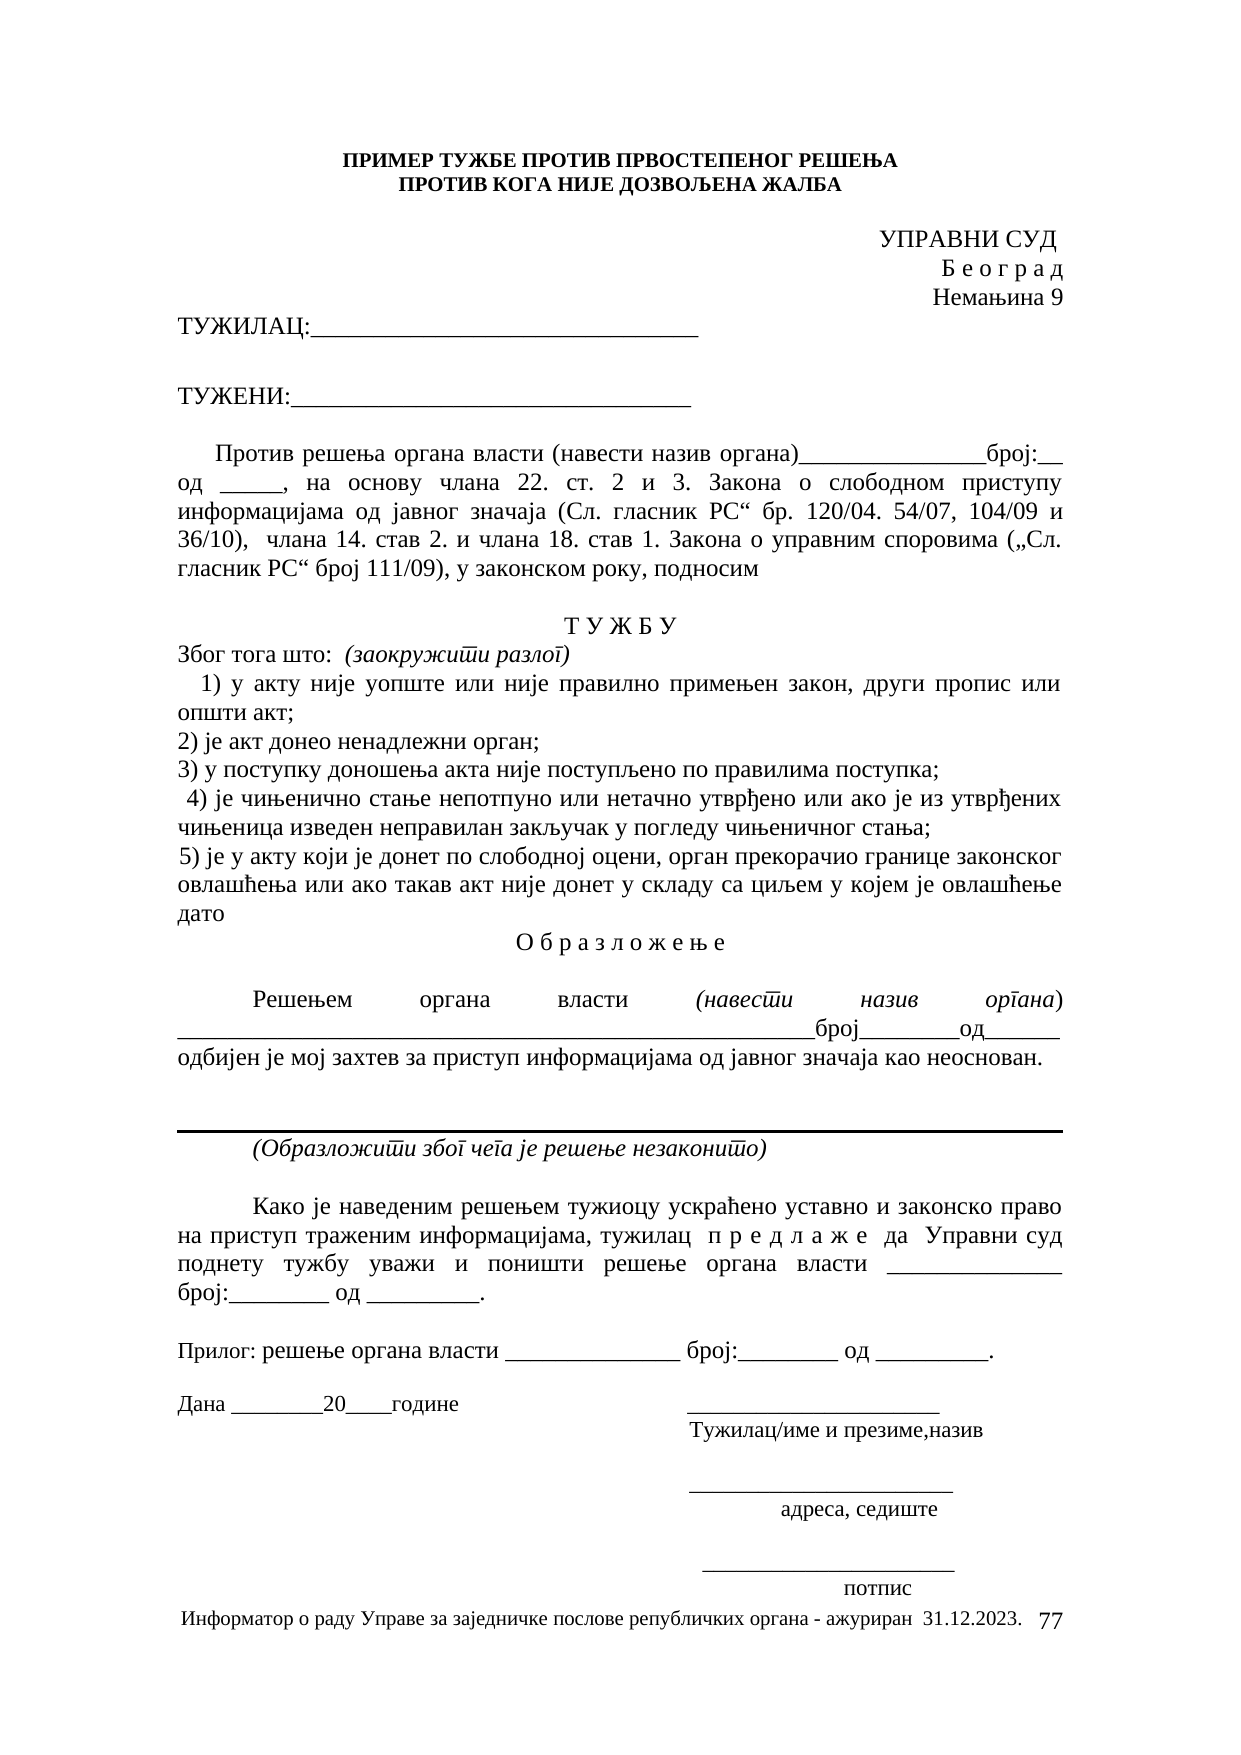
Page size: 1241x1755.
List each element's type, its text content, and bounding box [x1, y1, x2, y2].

text Због тога што: (заокружити разлог) [140, 639, 1063, 668]
text 1) у акту није уопште или није правилно примењен закон, други пропис или општи акт; [140, 668, 1063, 726]
text Прилог: решење органа власти ______________ број:________ од _________. [177, 1335, 1063, 1363]
text Тужилац/име и презиме,назив [215, 1416, 1063, 1443]
text ТУЖЕНИ:________________________________ [177, 381, 1063, 409]
text ПРОТИВ КОГА НИЈЕ ДОЗВОЉЕНА ЖАЛБА [177, 172, 1063, 196]
text ПРИМЕР ТУЖБЕ ПРОТИВ ПРВОСТЕПЕНОГ РЕШЕЊА [177, 148, 1063, 172]
text потпис [215, 1574, 1063, 1601]
text 2) је акт донео ненадлежни орган; [140, 726, 1063, 754]
text Решењем органа власти (навести назив органа) ___________________________________________________број________од______ одбијен је мој захтев за приступ информацијама од јавног значаја као неоснован. [177, 984, 1063, 1071]
text УПРАВНИ СУД [177, 224, 1063, 253]
text Немањина 9 [215, 282, 1063, 311]
text ТУЖИЛАЦ:_______________________________ [177, 311, 1063, 339]
text О б р а з л о ж е њ е [177, 927, 1063, 956]
text Б е о г р а д [177, 253, 1063, 282]
text 3) у поступку доношења акта није поступљено по правилима поступка; [140, 754, 1063, 783]
text Како је наведеним решењем тужиоцу ускраћено уставно и законско право на приступ траженим информацијама, тужилац п р е д л а ж е да Управни суд поднету тужбу уважи и поништи решење органа власти ______________ број:________ од _________. [177, 1191, 1063, 1306]
text Дана ________20____године ______________________ [177, 1390, 1063, 1416]
text (Образложити због чега је решење незаконито) [177, 1133, 1063, 1162]
text Т У Ж Б У [177, 611, 1063, 639]
text 4) је чињенично стање непотпуно или нетачно утврђено или ако је из утврђених чињеница изведен неправилан закључак у погледу чињеничног стања; [140, 783, 1063, 841]
text 5) је у акту који је донет по слободној оцени, орган прекорачио границе законског овлашћења или ако такав акт није донет у складу са циљем у којем је овлашћење дато [140, 841, 1063, 927]
text _______________________ [215, 1469, 1063, 1495]
text Против решења органа власти (навести назив органа)_______________број:__ од _____, на основу члана 22. ст. 2 и 3. Закона о слободном приступу информацијама од јавног значаја (Сл. гласник РС“ бр. 120/04. 54/07, 104/09 и 36/10), члана 14. став 2. и члана 18. став 1. Закона о управним споровима („Сл. гласник РС“ број 111/09), у законском року, подносим [177, 438, 1063, 582]
text ______________________ [702, 1522, 1063, 1574]
text адреса, седиште [215, 1495, 1063, 1522]
